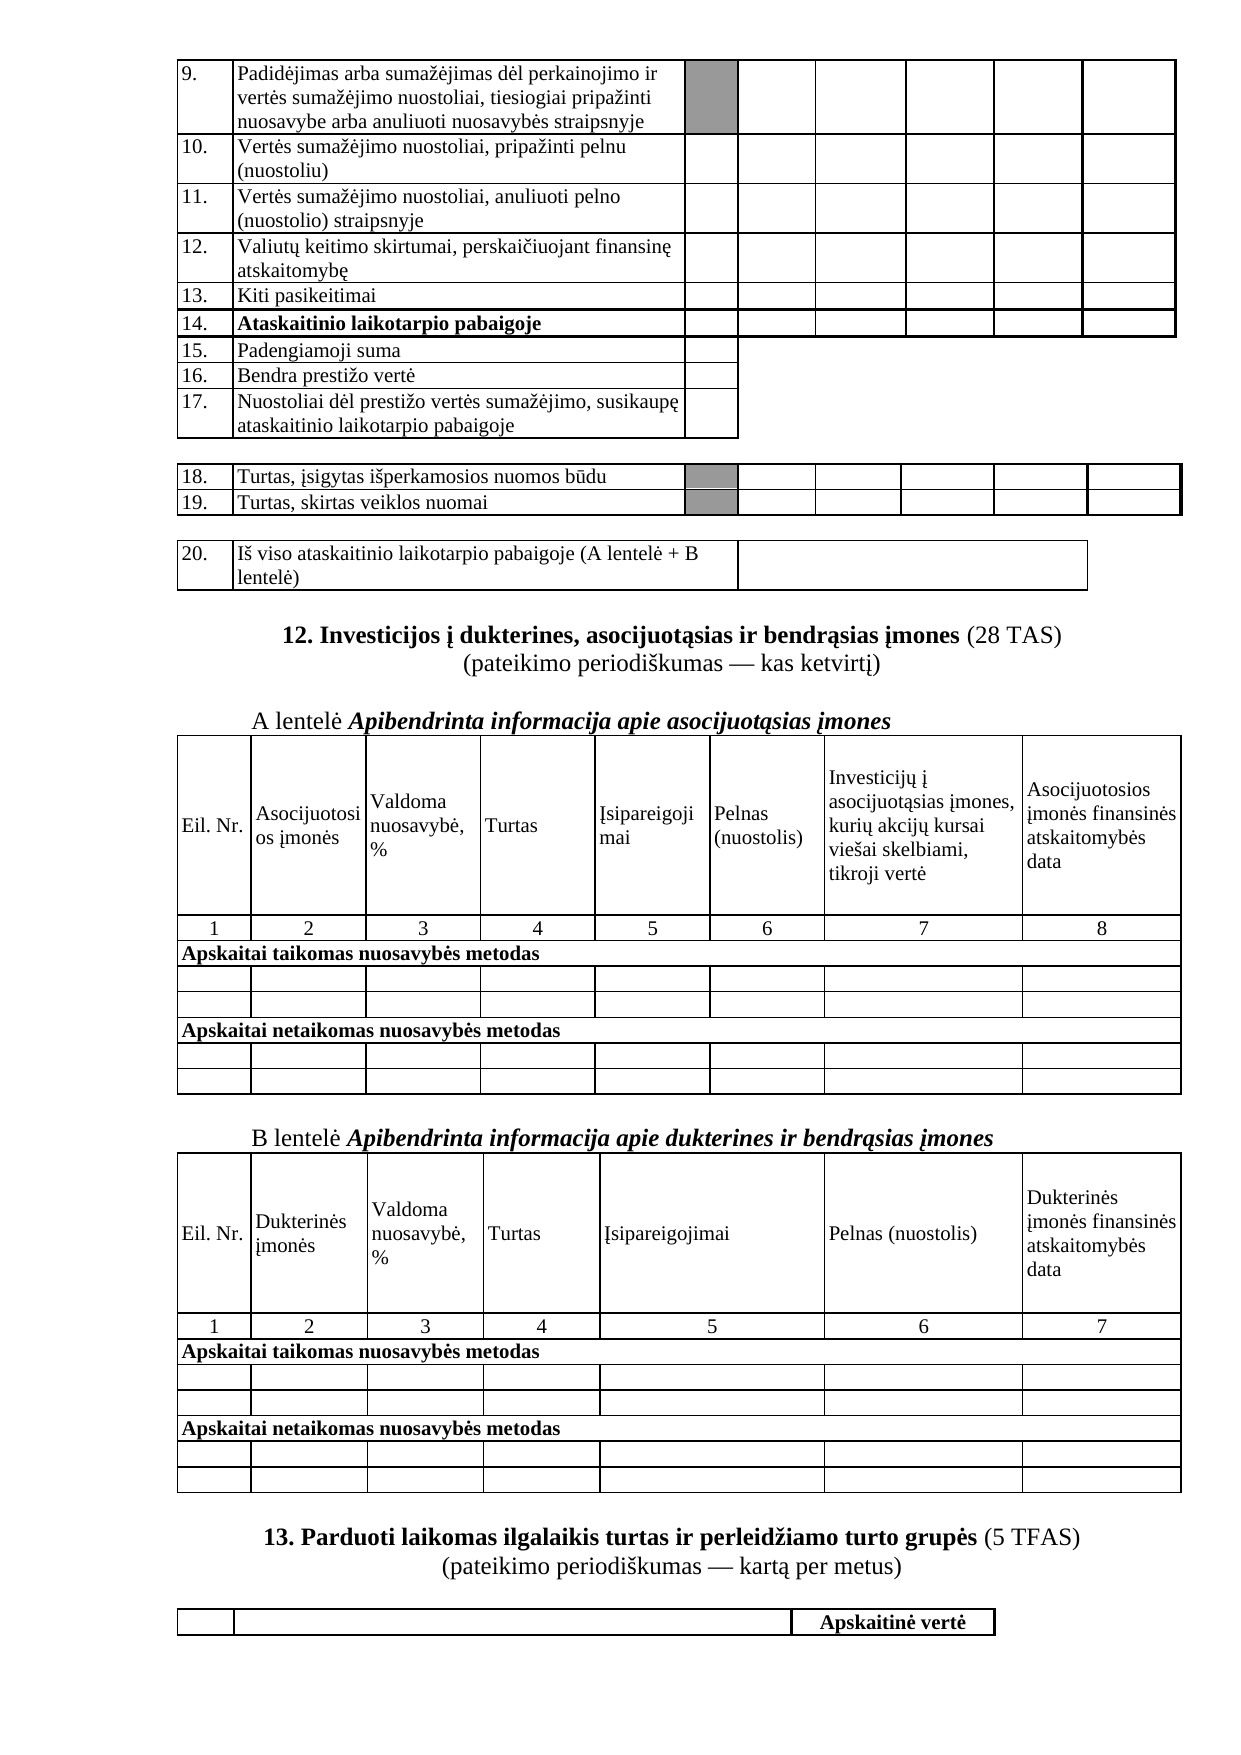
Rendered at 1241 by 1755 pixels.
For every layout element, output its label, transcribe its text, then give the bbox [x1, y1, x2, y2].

table_cell [989, 311, 993, 335]
table_cell 10. [178, 135, 232, 182]
table_cell [739, 234, 815, 282]
table_cell [1084, 135, 1174, 182]
table_header [996, 1608, 1181, 1634]
table_header Turtas [481, 736, 594, 914]
table_cell [476, 1044, 480, 1068]
table_cell [681, 439, 685, 463]
table_cell [907, 184, 993, 232]
table_cell [476, 967, 480, 991]
table_cell [816, 490, 820, 514]
table_cell [1177, 208, 1181, 232]
table_cell [363, 1468, 367, 1492]
table_cell [1084, 184, 1174, 232]
table_header Valdoma nuosavybė, % [368, 1154, 483, 1312]
table_cell [739, 184, 815, 232]
table_cell 6 [1018, 1314, 1022, 1338]
table_cell [811, 516, 816, 540]
table_cell [484, 1365, 488, 1389]
table_cell [177, 439, 181, 463]
table_cell 3 [476, 916, 480, 939]
table_cell [1023, 1468, 1027, 1492]
table_cell [907, 234, 993, 282]
table_header Asocijuotosios įmonės [252, 736, 365, 914]
table_cell [811, 490, 815, 514]
table_cell [907, 61, 993, 133]
table_cell [484, 1391, 488, 1415]
text (pateikimo periodiškumas — kartą per metus) [177, 1551, 1166, 1579]
table_header Asocijuotosios įmonės finansinės atskaitomybės data [1023, 736, 1180, 914]
table_header Pelnas (nuostolis) [711, 736, 824, 914]
table_cell [686, 490, 737, 514]
table_cell [989, 516, 994, 540]
table_cell [233, 516, 237, 540]
table_cell [820, 1069, 824, 1093]
table_cell [816, 516, 820, 540]
table_cell [1084, 234, 1174, 282]
table_cell [816, 234, 905, 282]
table_cell [685, 439, 689, 463]
table_cell [686, 61, 737, 133]
table_cell [1083, 516, 1087, 540]
table_cell [820, 1365, 824, 1389]
table_cell [820, 992, 824, 1016]
table_cell [1018, 967, 1022, 991]
table_cell [685, 516, 689, 540]
table_cell 17. [178, 389, 232, 437]
table_cell [995, 234, 1081, 282]
table_cell [816, 283, 820, 307]
table_cell [1018, 1365, 1022, 1389]
table_cell [739, 135, 815, 182]
table_cell 7 [1023, 1314, 1027, 1338]
table_cell [739, 388, 1176, 437]
table_cell [989, 465, 993, 488]
table_cell [476, 992, 480, 1016]
table_header Eil. Nr. [178, 736, 250, 914]
table_cell [989, 283, 993, 307]
table_cell [484, 1442, 488, 1466]
table_cell [681, 516, 685, 540]
table_cell [229, 439, 233, 463]
table_cell [816, 135, 905, 182]
table_cell [901, 516, 905, 540]
table_cell [820, 1391, 824, 1415]
table_cell 12. [178, 234, 232, 282]
table_cell [816, 311, 820, 335]
table_cell [1018, 1442, 1022, 1466]
table_cell [686, 135, 737, 182]
table_cell [811, 283, 815, 307]
table_header Dukterinės įmonės finansinės atskaitomybės data [1023, 1154, 1180, 1312]
table_cell [1177, 258, 1181, 282]
table_cell [1018, 1044, 1022, 1068]
table_header Dukterinės įmonės [252, 1154, 367, 1312]
table_cell [1023, 1044, 1027, 1068]
table_cell [820, 1442, 824, 1466]
table_cell [897, 516, 901, 540]
table_header Įsipareigojimai [601, 1154, 824, 1312]
table_cell 20. [178, 541, 232, 589]
table_cell [739, 362, 1176, 387]
table_cell [994, 516, 998, 540]
table_cell [816, 184, 905, 232]
table_cell [479, 1365, 483, 1389]
table_cell [1023, 992, 1027, 1016]
table_cell 2 [363, 1314, 367, 1338]
table_cell [177, 516, 181, 540]
table_cell [229, 516, 233, 540]
table_cell 7 [1018, 916, 1022, 939]
table_cell [476, 1069, 480, 1093]
table_cell [811, 465, 815, 488]
table_cell [479, 1391, 483, 1415]
table_header Valdoma nuosavybė, % [367, 736, 480, 914]
table_cell [363, 1442, 367, 1466]
table_cell [816, 465, 820, 488]
table_header Įsipareigojimai [596, 736, 709, 914]
table_cell [686, 465, 737, 488]
table_cell [820, 1044, 824, 1068]
table_cell [1177, 85, 1181, 133]
text 12. Investicijos į dukterines, asocijuotąsias ir bendrąsias įmones (28 TAS) [177, 620, 1166, 648]
table_cell [739, 541, 1087, 589]
table_cell [811, 311, 815, 335]
table_header Investicijų į asocijuotąsias įmones, kurių akcijų kursai viešai skelbiami, tikroji vertė [825, 736, 1022, 914]
table_cell [739, 61, 815, 133]
table_cell [484, 1468, 488, 1492]
table_cell [1088, 540, 1181, 589]
table_cell [1084, 61, 1174, 133]
table_cell 5 [820, 1314, 824, 1338]
table_cell 11. [178, 184, 232, 232]
table_cell [1172, 338, 1176, 362]
table_cell [1018, 1468, 1022, 1492]
table_cell [1023, 1069, 1027, 1093]
table_cell [1023, 967, 1027, 991]
table_cell [995, 135, 1081, 182]
table_cell [233, 439, 237, 463]
table_cell [1176, 413, 1181, 437]
table_cell [479, 1442, 483, 1466]
table_cell [1018, 1069, 1022, 1093]
table_cell [1018, 1391, 1022, 1415]
table_cell [686, 234, 737, 282]
table_cell [734, 439, 738, 463]
table_cell [1023, 1391, 1027, 1415]
table_cell [816, 61, 905, 133]
table_cell [479, 1468, 483, 1492]
table_header Turtas [484, 1154, 599, 1312]
table_cell [686, 389, 737, 437]
table_cell [686, 184, 737, 232]
table_cell [738, 516, 742, 540]
table_cell 8 [1023, 916, 1027, 939]
text 13. Parduoti laikomas ilgalaikis turtas ir perleidžiamo turto grupės (5 TFAS) [177, 1522, 1166, 1551]
table_cell [1088, 516, 1092, 540]
table_cell [995, 184, 1081, 232]
table_cell [820, 1468, 824, 1492]
table_cell [734, 516, 738, 540]
table_cell [1177, 158, 1181, 182]
table_cell [995, 61, 1081, 133]
table_cell [738, 437, 1176, 463]
table_cell [363, 1391, 367, 1415]
table_header Pelnas (nuostolis) [825, 1154, 1022, 1312]
table_header Eil. Nr. [178, 1154, 250, 1312]
table_cell [907, 135, 993, 182]
text B lentelė Apibendrinta informacija apie dukterines ir bendrąsias įmones [177, 1123, 1166, 1152]
table_cell 9. [178, 61, 232, 133]
table_cell [1023, 1442, 1027, 1466]
table_cell [1023, 1365, 1027, 1389]
table_cell [1018, 992, 1022, 1016]
table_cell [820, 967, 824, 991]
table_cell 3 [479, 1314, 483, 1338]
text (pateikimo periodiškumas — kas ketvirtį) [177, 648, 1166, 677]
table_cell 6 [820, 916, 824, 939]
table_cell [989, 490, 993, 514]
table_cell [363, 1365, 367, 1389]
text A lentelė Apibendrinta informacija apie asocijuotąsias įmones [177, 706, 1166, 735]
table_cell [1177, 516, 1181, 540]
table_cell 4 [484, 1314, 488, 1338]
